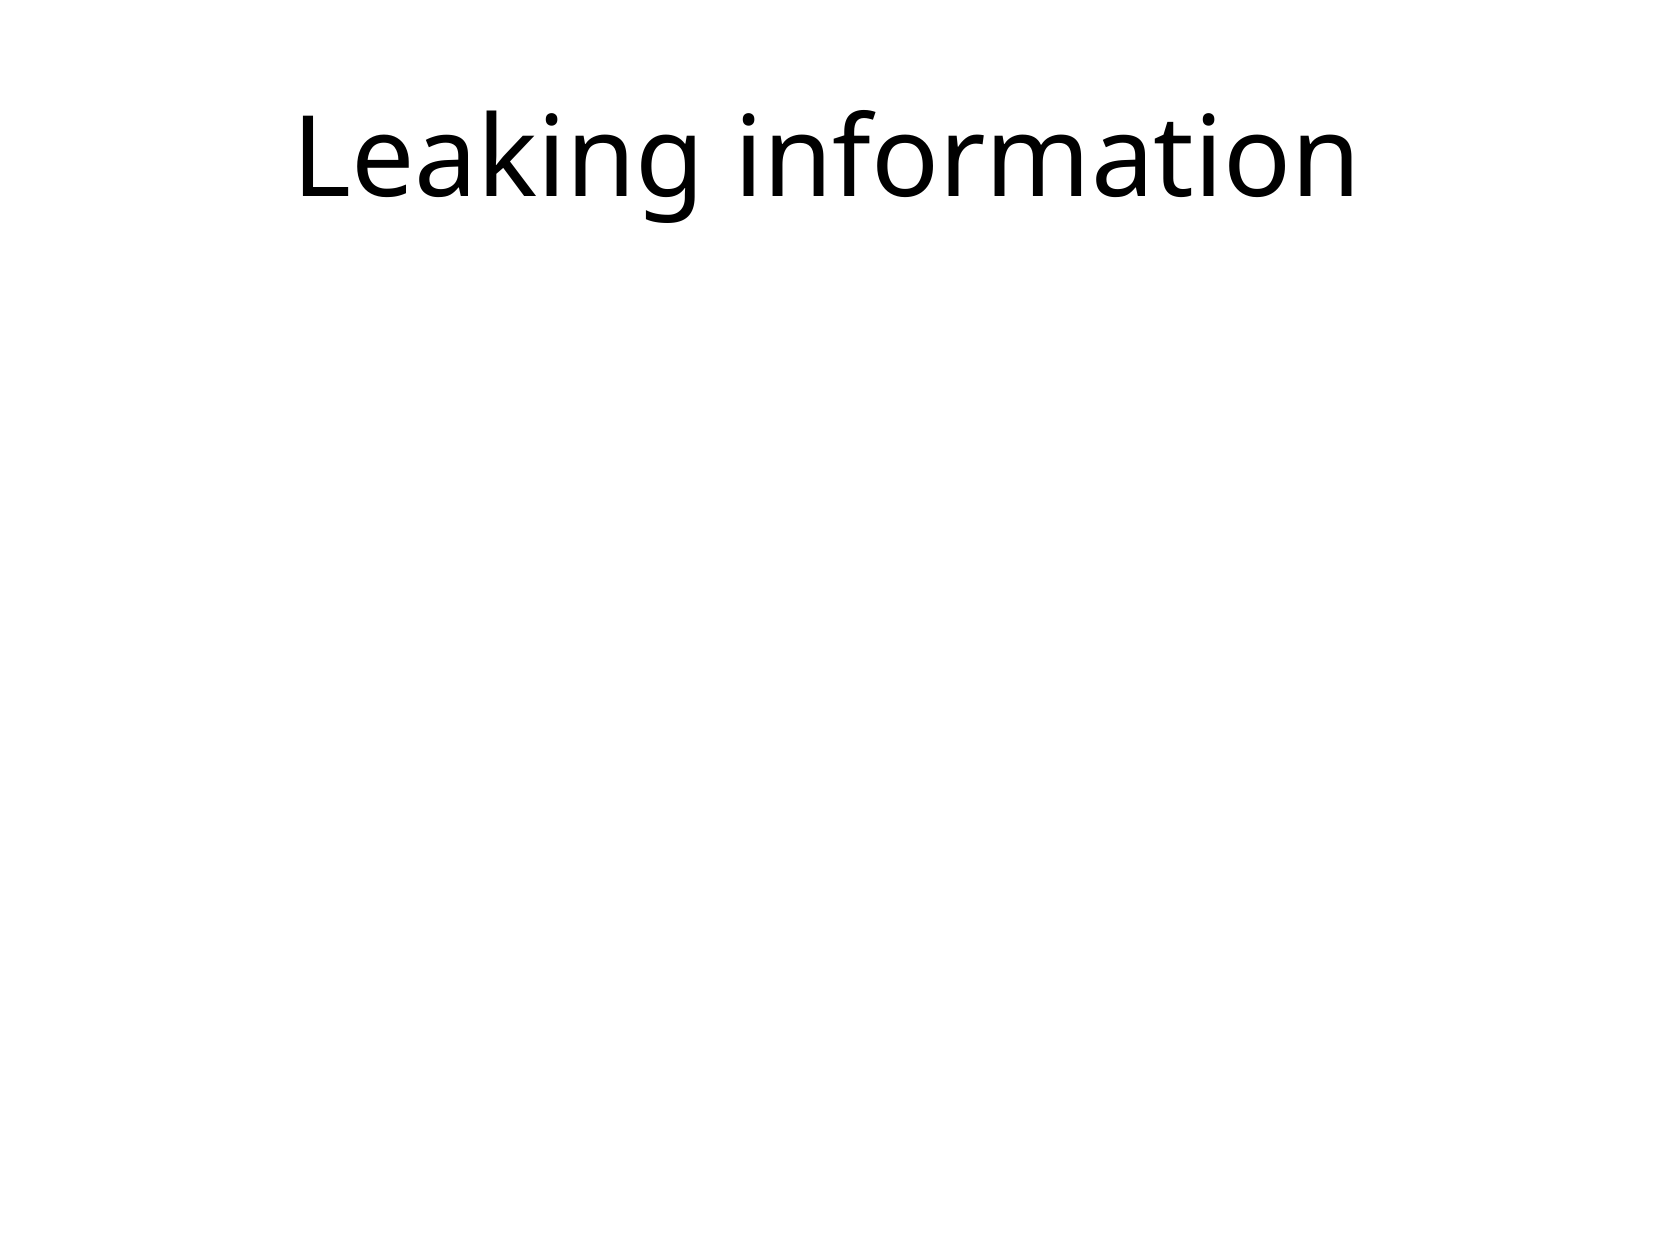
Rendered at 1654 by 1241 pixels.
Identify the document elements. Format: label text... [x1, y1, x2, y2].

title Leaking information [82, 49, 1571, 257]
